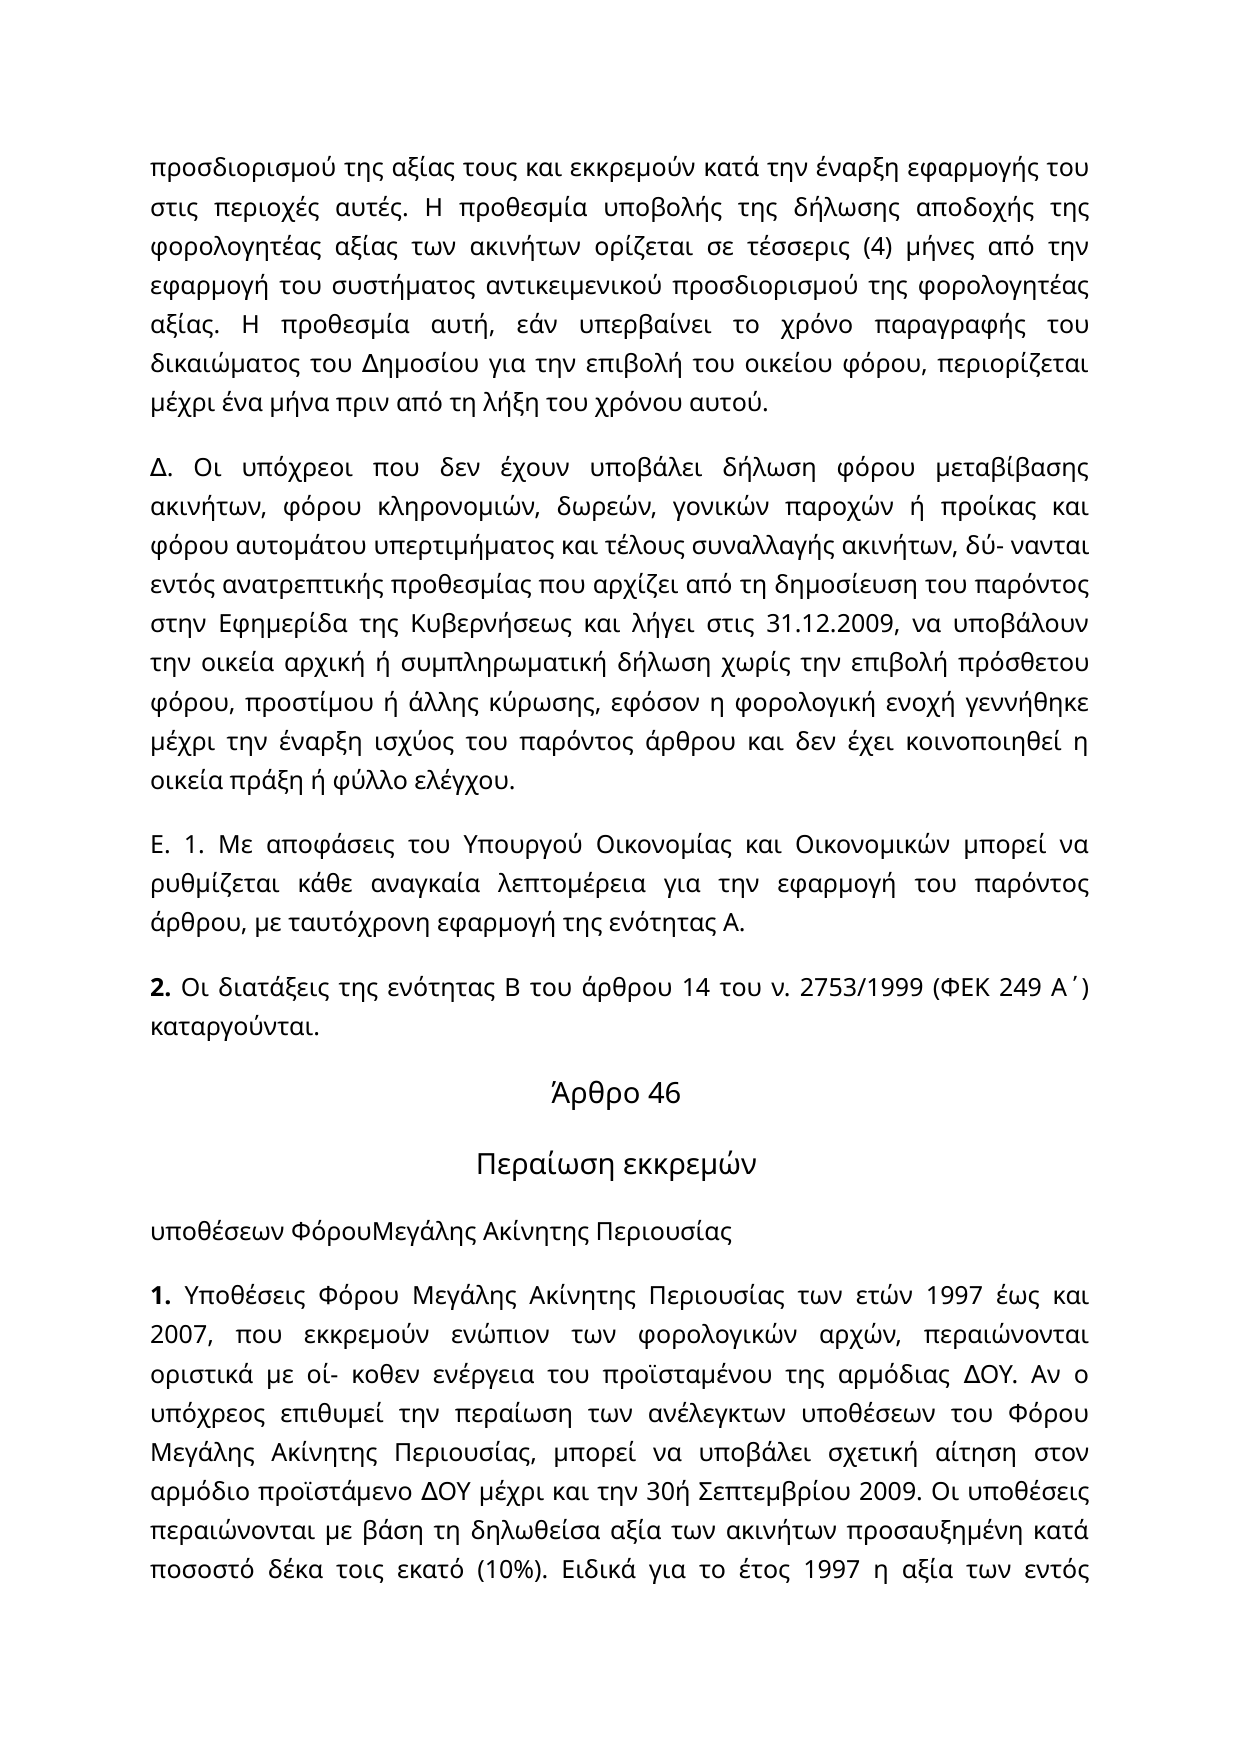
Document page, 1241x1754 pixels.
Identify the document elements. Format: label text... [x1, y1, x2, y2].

text Ε. 1. Με αποφάσεις του Υπουργού Οικονοµίας και Οικονοµικών µπορεί να ρυθµίζεται κάθε αναγκαία λεπτοµέρεια για την εφαρµογή του παρόντος άρθρου, µε ταυτόχρονη εφαρµογή της ενότητας Α. [150, 827, 1090, 939]
subtitle Περαίωση εκκρεµών [150, 1143, 1090, 1183]
text 2. Οι διατάξεις της ενότητας Β του άρθρου 14 του ν. 2753/1999 (ΦΕΚ 249 Α΄) καταργούνται. [150, 969, 1090, 1042]
subtitle Άρθρο 46 [150, 1072, 1090, 1112]
text 1. Υποθέσεις Φόρου Μεγάλης Ακίνητης Περιουσίας των ετών 1997 έως και 2007, που εκκρεµούν ενώπιον των φορολογικών αρχών, περαιώνονται οριστικά µε οί- κοθεν ενέργεια του προϊσταµένου της αρµόδιας ∆ΟΥ. Αν ο υπόχρεος επιθυµεί την περαίωση των ανέλεγκτων υποθέσεων του Φόρου Μεγάλης Ακίνητης Περιουσίας, µπορεί να υποβάλει σχετική αίτηση στον αρµόδιο προϊστάµενο ∆ΟΥ µέχρι και την 30ή Σεπτεµβρίου 2009. Οι υποθέσεις περαιώνονται µε βάση τη δηλωθείσα αξία των ακινήτων προσαυξηµένη κατά ποσοστό δέκα τοις εκατό (10%). Ειδικά για το έτος 1997 η αξία των εντός [150, 1278, 1090, 1586]
text ∆. Οι υπόχρεοι που δεν έχουν υποβάλει δήλωση φόρου µεταβίβασης ακινήτων, φόρου κληρονοµιών, δωρεών, γονικών παροχών ή προίκας και φόρου αυτοµάτου υπερτιµήµατος και τέλους συναλλαγής ακινήτων, δύ- νανται εντός ανατρεπτικής προθεσµίας που αρχίζει από τη δηµοσίευση του παρόντος στην Εφηµερίδα της Κυβερνήσεως και λήγει στις 31.12.2009, να υποβάλουν την οικεία αρχική ή συµπληρωµατική δήλωση χωρίς την επιβολή πρόσθετου φόρου, προστίµου ή άλλης κύρωσης, εφόσον η φορολογική ενοχή γεννήθηκε µέχρι την έναρξη ισχύος του παρόντος άρθρου και δεν έχει κοινοποιηθεί η οικεία πράξη ή φύλλο ελέγχου. [150, 449, 1090, 797]
text προσδιορισµού της αξίας τους και εκκρεµούν κατά την έναρξη εφαρµογής του στις περιοχές αυτές. Η προθεσµία υποβολής της δήλωσης αποδοχής της φορολογητέας αξίας των ακινήτων ορίζεται σε τέσσερις (4) µήνες από την εφαρµογή του συστήµατος αντικειµενικού προσδιορισµού της φορολογητέας αξίας. Η προθεσµία αυτή, εάν υπερβαίνει το χρόνο παραγραφής του δικαιώµατος του ∆ηµοσίου για την επιβολή του οικείου φόρου, περιορίζεται µέχρι ένα µήνα πριν από τη λήξη του χρόνου αυτού. [150, 150, 1090, 419]
text υποθέσεων ΦόρουΜεγάλης Ακίνητης Περιουσίας [150, 1214, 1090, 1248]
